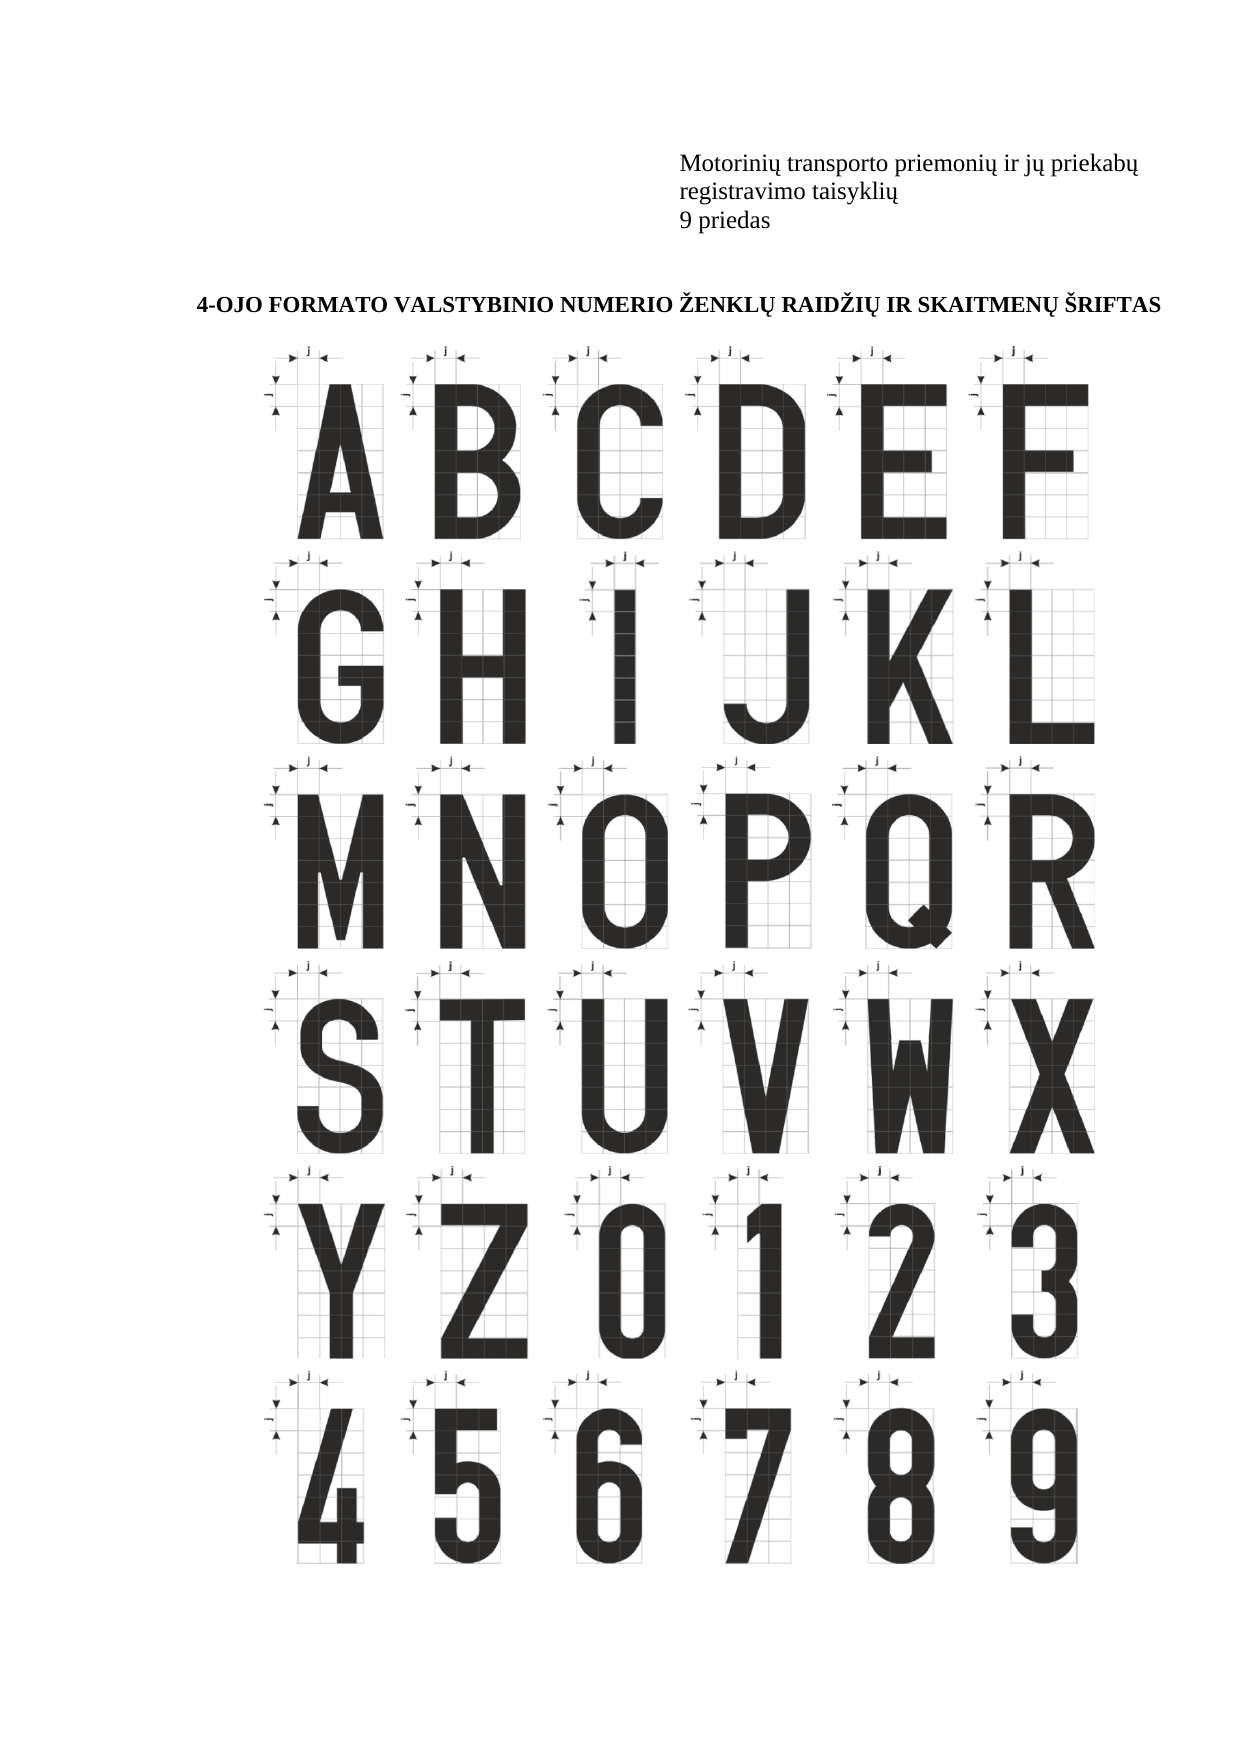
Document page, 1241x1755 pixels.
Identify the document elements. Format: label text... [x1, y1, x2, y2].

text 4-OJO FORMATO VALSTYBINIO NUMERIO ŽENKLŲ RAIDŽIŲ IR SKAITMENŲ ŠRIFTAS [177, 291, 1181, 318]
text 9 priedas [679, 205, 783, 234]
text Motorinių transporto priemonių ir jų priekabų [679, 148, 1181, 176]
text registravimo taisyklių [679, 176, 1181, 205]
